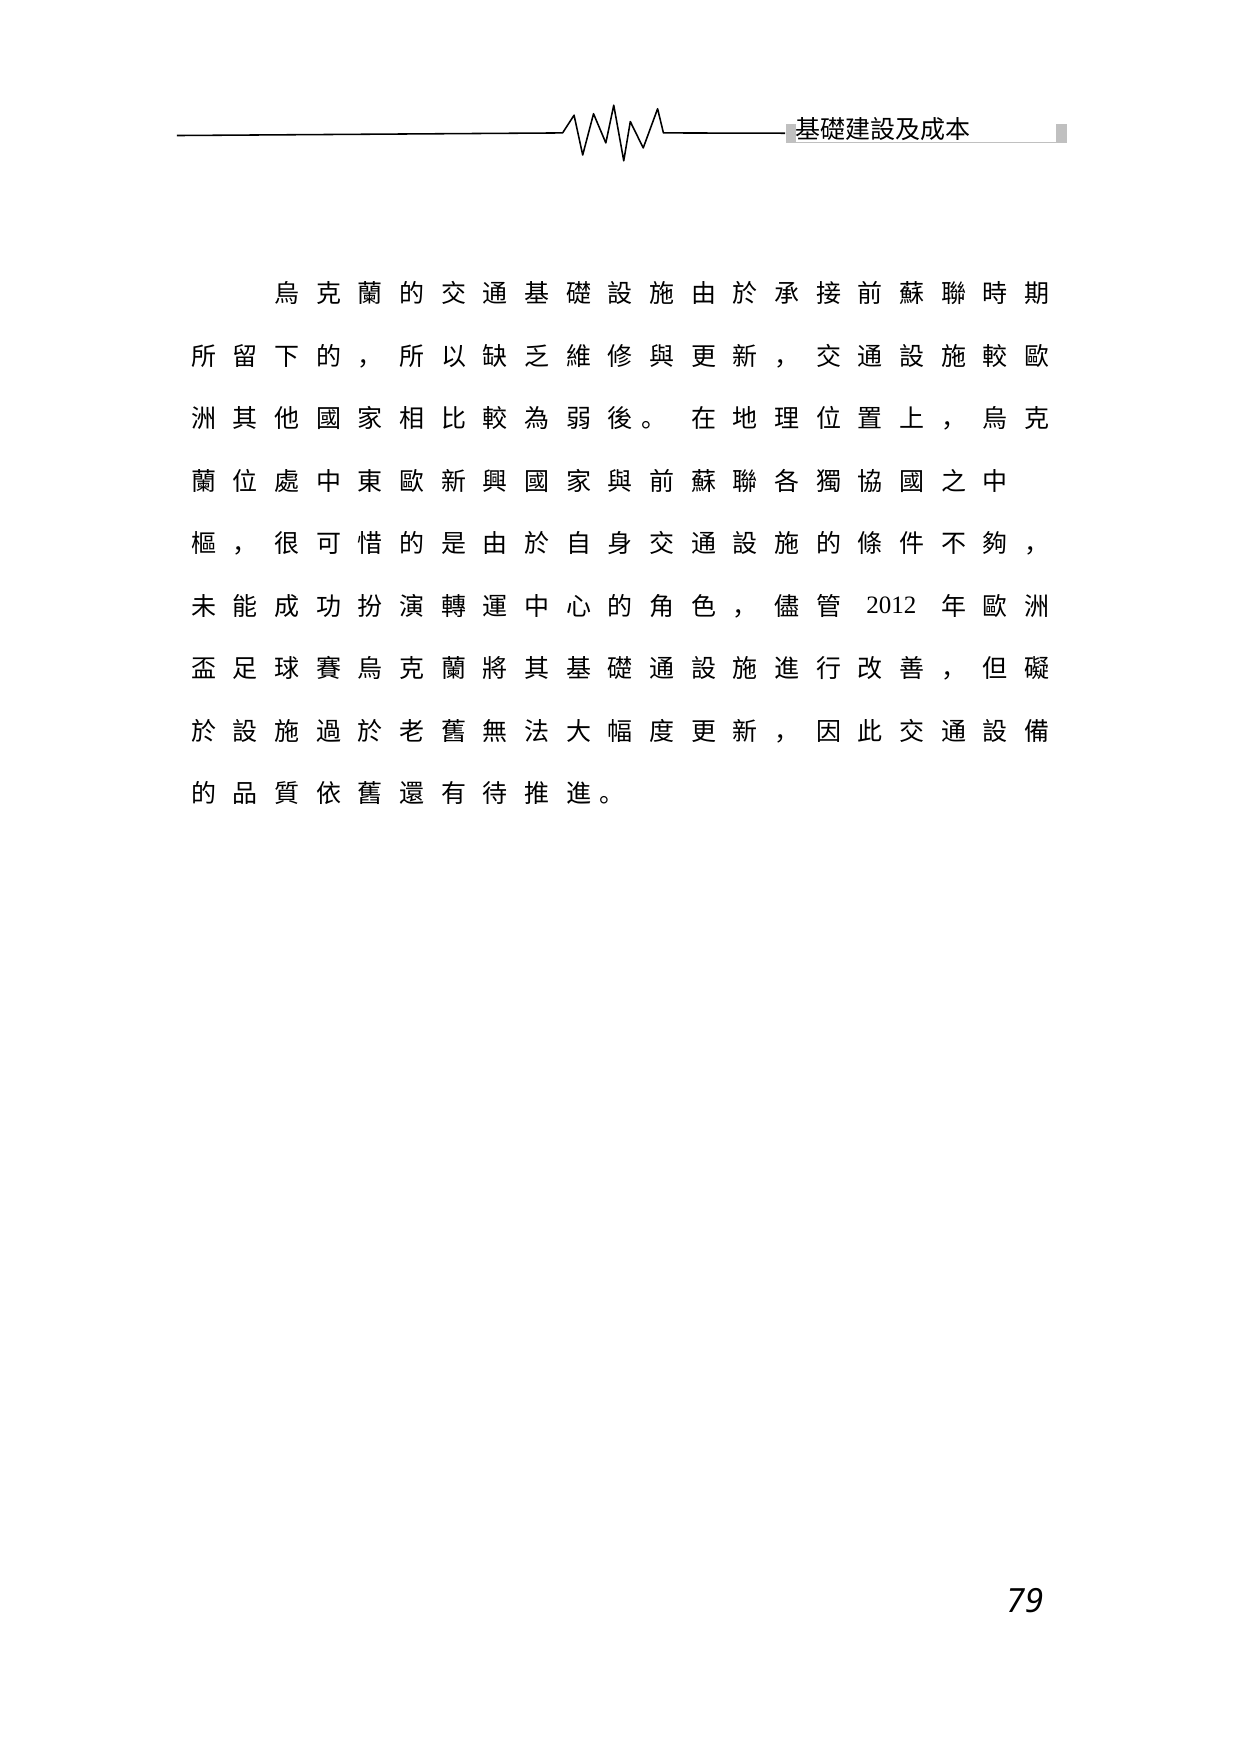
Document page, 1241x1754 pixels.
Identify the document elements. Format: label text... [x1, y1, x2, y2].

text 烏克蘭的交通基礎設施由於承接前蘇聯時期所留下的，所以缺乏維修與更新，交通設施較歐洲其他國家相比較為弱後。在地理位置上，烏克蘭位處中東歐新興國家與前蘇聯各獨協國之中樞，很可惜的是由於自身交通設施的條件不夠，未能成功扮演轉運中心的角色，儘管2012年歐洲盃足球賽烏克蘭將其基礎通設施進行改善，但礙於設施過於老舊無法大幅度更新，因此交通設備的品質依舊還有待推進。 [183, 250, 1058, 813]
